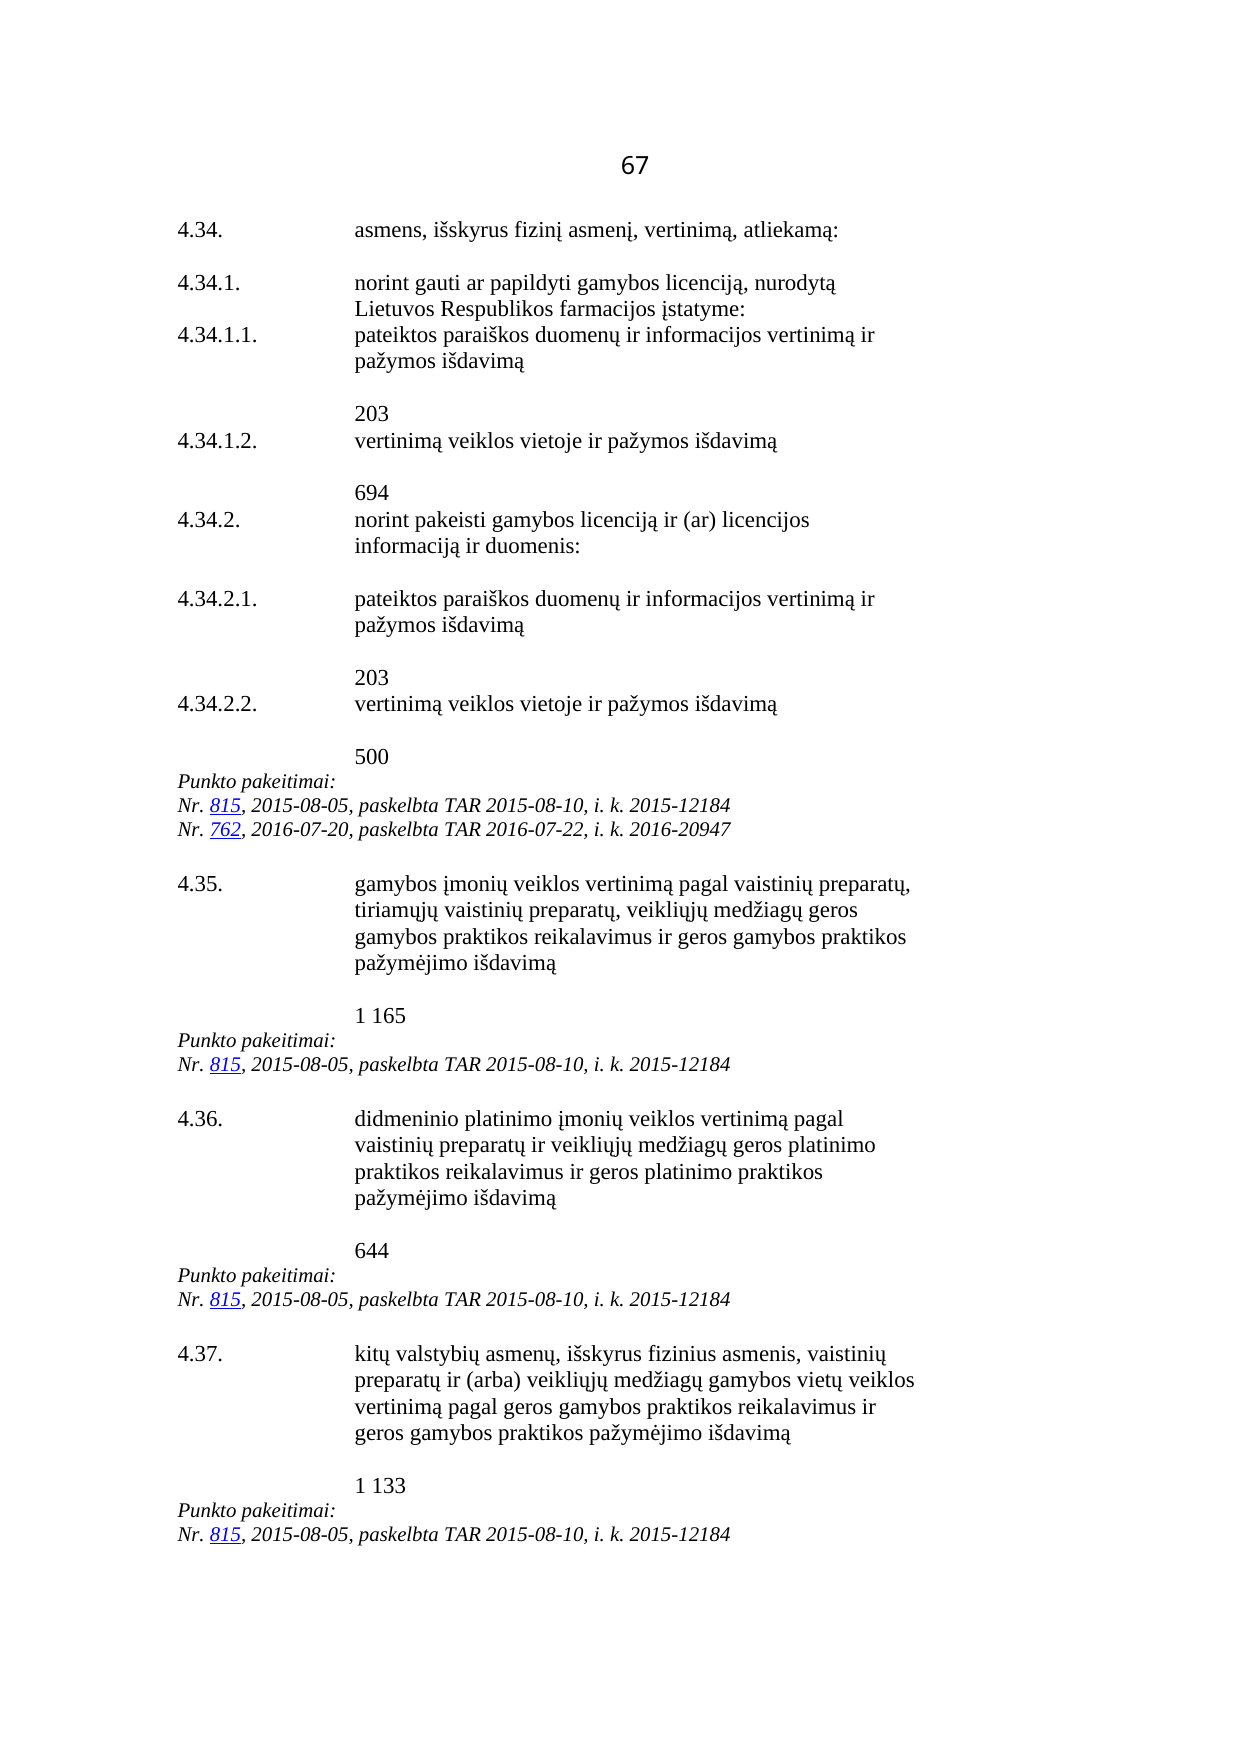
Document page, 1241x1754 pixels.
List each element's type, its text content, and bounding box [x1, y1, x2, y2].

text 4.37. kitų valstybių asmenų, išskyrus fizinius asmenis, vaistinių [177, 1340, 945, 1367]
text Nr. 762, 2016-07-20, paskelbta TAR 2016-07-22, i. k. 2016-20947 [177, 817, 1093, 841]
text 4.34.2.2. vertinimą veiklos vietoje ir pažymos išdavimą 500 [177, 690, 916, 769]
text praktikos reikalavimus ir geros platinimo praktikos [354, 1158, 945, 1184]
text Punkto pakeitimai: [177, 769, 1093, 793]
text tiriamųjų vaistinių preparatų, veikliųjų medžiagų geros [354, 897, 945, 923]
text 4.34.1. norint gauti ar papildyti gamybos licenciją, nurodytą Lietuvos Respublikos farmacijos įstatyme: [177, 268, 916, 321]
text Punkto pakeitimai: [177, 1498, 1093, 1522]
text 4.34.2.1. pateiktos paraiškos duomenų ir informacijos vertinimą ir pažymos išdavimą 203 [177, 585, 916, 690]
text Nr. 815, 2015-08-05, paskelbta TAR 2015-08-10, i. k. 2015-12184 [177, 1287, 1093, 1311]
text Nr. 815, 2015-08-05, paskelbta TAR 2015-08-10, i. k. 2015-12184 [177, 1052, 1093, 1076]
text Nr. 815, 2015-08-05, paskelbta TAR 2015-08-10, i. k. 2015-12184 [177, 793, 1093, 817]
text 4.34.2. norint pakeisti gamybos licenciją ir (ar) licencijos informaciją ir duomenis: [177, 506, 916, 585]
text gamybos praktikos reikalavimus ir geros gamybos praktikos [354, 923, 945, 949]
text vaistinių preparatų ir veikliųjų medžiagų geros platinimo [354, 1132, 945, 1158]
text geros gamybos praktikos pažymėjimo išdavimą 1 133 [354, 1419, 945, 1498]
text pažymėjimo išdavimą 644 [354, 1184, 945, 1263]
text 4.36. didmeninio platinimo įmonių veiklos vertinimą pagal [177, 1105, 945, 1132]
text 4.34.1.1. pateiktos paraiškos duomenų ir informacijos vertinimą ir pažymos išdavimą 203 [177, 321, 916, 427]
text 4.35. gamybos įmonių veiklos vertinimą pagal vaistinių preparatų, [177, 870, 945, 897]
text 4.34. asmens, išskyrus fizinį asmenį, vertinimą, atliekamą: [177, 216, 916, 268]
text Punkto pakeitimai: [177, 1028, 1093, 1052]
text preparatų ir (arba) veikliųjų medžiagų gamybos vietų veiklos [354, 1367, 945, 1393]
text Nr. 815, 2015-08-05, paskelbta TAR 2015-08-10, i. k. 2015-12184 [177, 1522, 1093, 1546]
text vertinimą pagal geros gamybos praktikos reikalavimus ir [354, 1393, 945, 1419]
text Punkto pakeitimai: [177, 1263, 1093, 1287]
text pažymėjimo išdavimą 1 165 [354, 949, 945, 1028]
text 4.34.1.2. vertinimą veiklos vietoje ir pažymos išdavimą 694 [177, 427, 916, 506]
